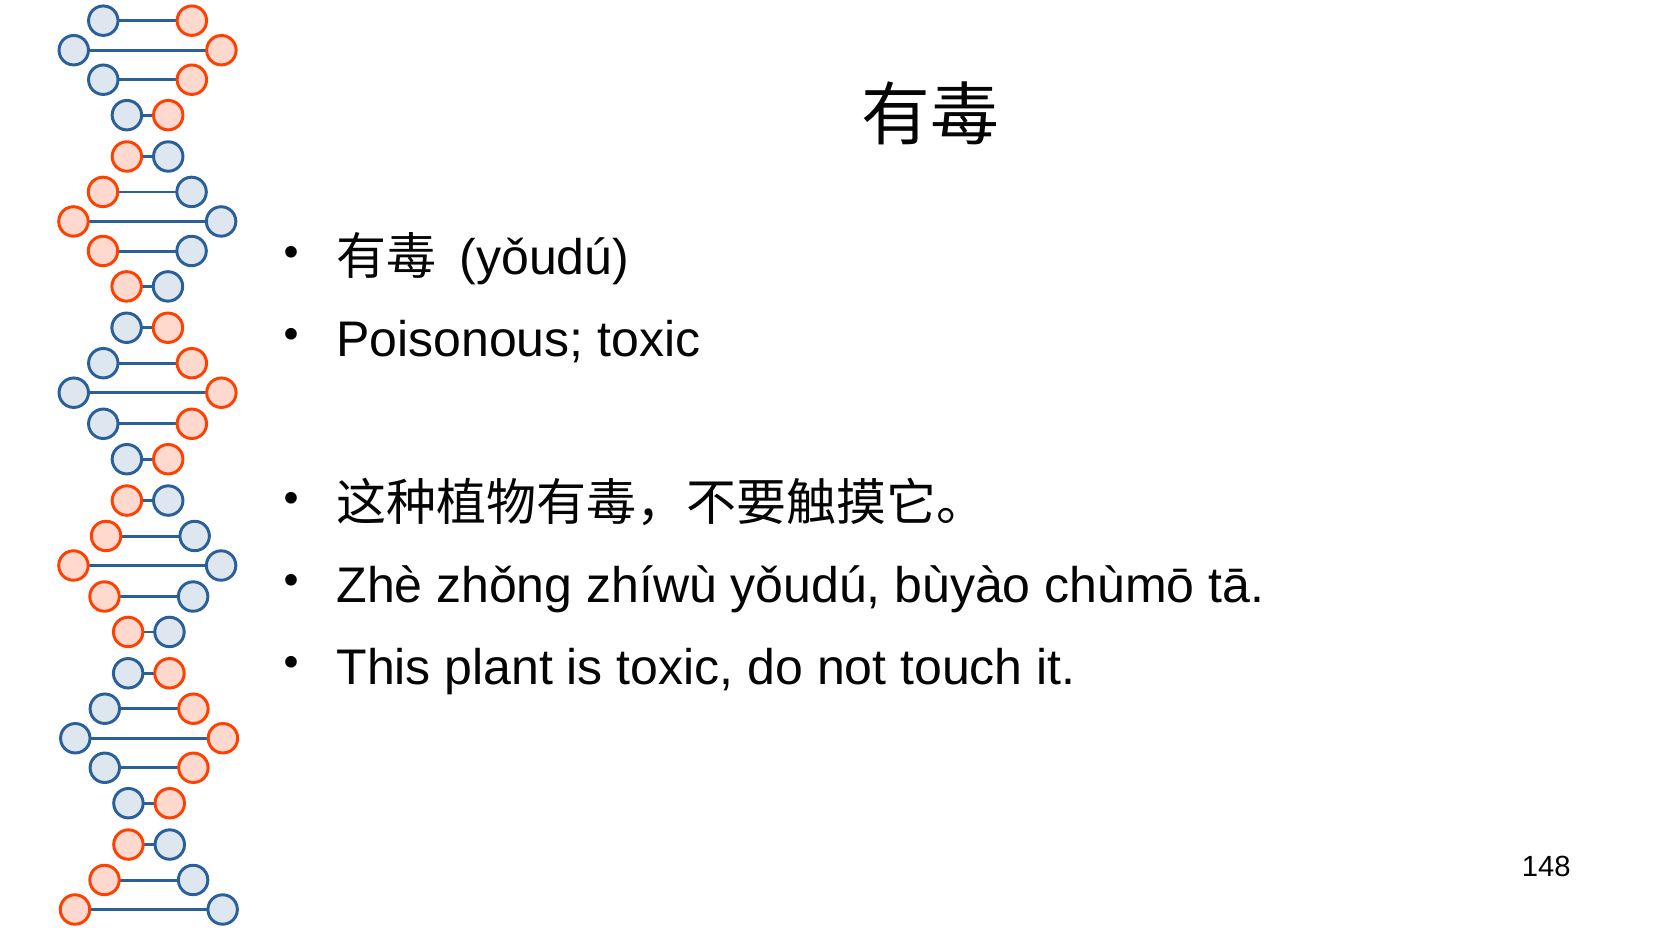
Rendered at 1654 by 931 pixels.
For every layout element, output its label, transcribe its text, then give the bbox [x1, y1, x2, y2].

title 有毒 [265, 35, 1595, 189]
list 有毒 (yǒudú) Poisonous; toxic 这种植物有毒，不要触摸它。 Zhè zhǒng zhíwù yǒudú, bùyào chùmō tā. This plant is toxic, do not touch it. [265, 224, 1595, 764]
